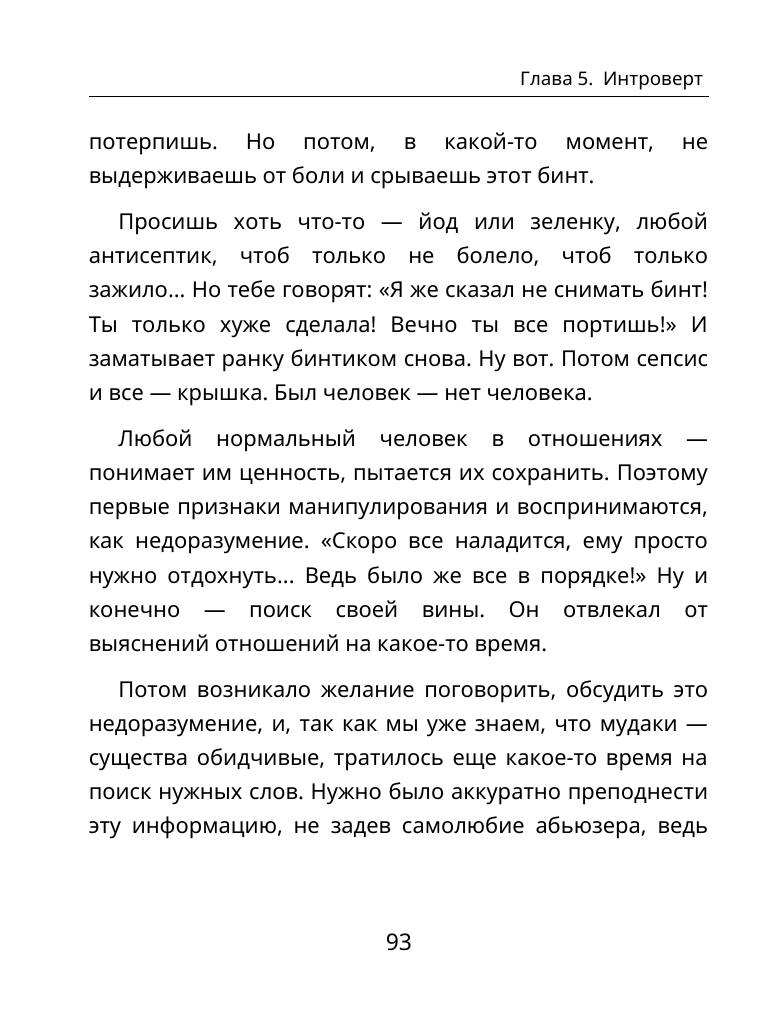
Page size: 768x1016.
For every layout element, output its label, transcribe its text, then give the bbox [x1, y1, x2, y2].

text Просишь хоть что-то — йод или зеленку, любой антисептик, чтоб только не болело, чтоб только зажило... Но тебе говорят: «Я же сказал не снимать бинт! Ты только хуже сделала! Вечно ты все портишь!» И заматывает ранку бинтиком снова. Ну вот. Потом сепсис и все — крышка. Был человек — нет человека. [88, 206, 709, 407]
text Любой нормальный человек в отношениях — понимает им ценность, пытается их сохранить. Поэтому первые признаки манипулирования и воспринимаются, как недоразумение. «Скоро все наладится, ему просто нужно отдохнуть... Ведь было же все в порядке!» Ну и конечно — поиск своей вины. Он отвлекал от выяснений отношений на какое-то время. [88, 423, 709, 658]
text потерпишь. Но потом, в какой-то момент, не выдерживаешь от боли и срываешь этот бинт. [88, 126, 709, 190]
text Потом возникало желание поговорить, обсудить это недоразумение, и, так как мы уже знаем, что мудаки — существа обидчивые, тратилось еще какое-то время на поиск нужных слов. Нужно было аккуратно преподнести эту информацию, не задев самолюбие абьюзера, ведь [88, 674, 709, 840]
